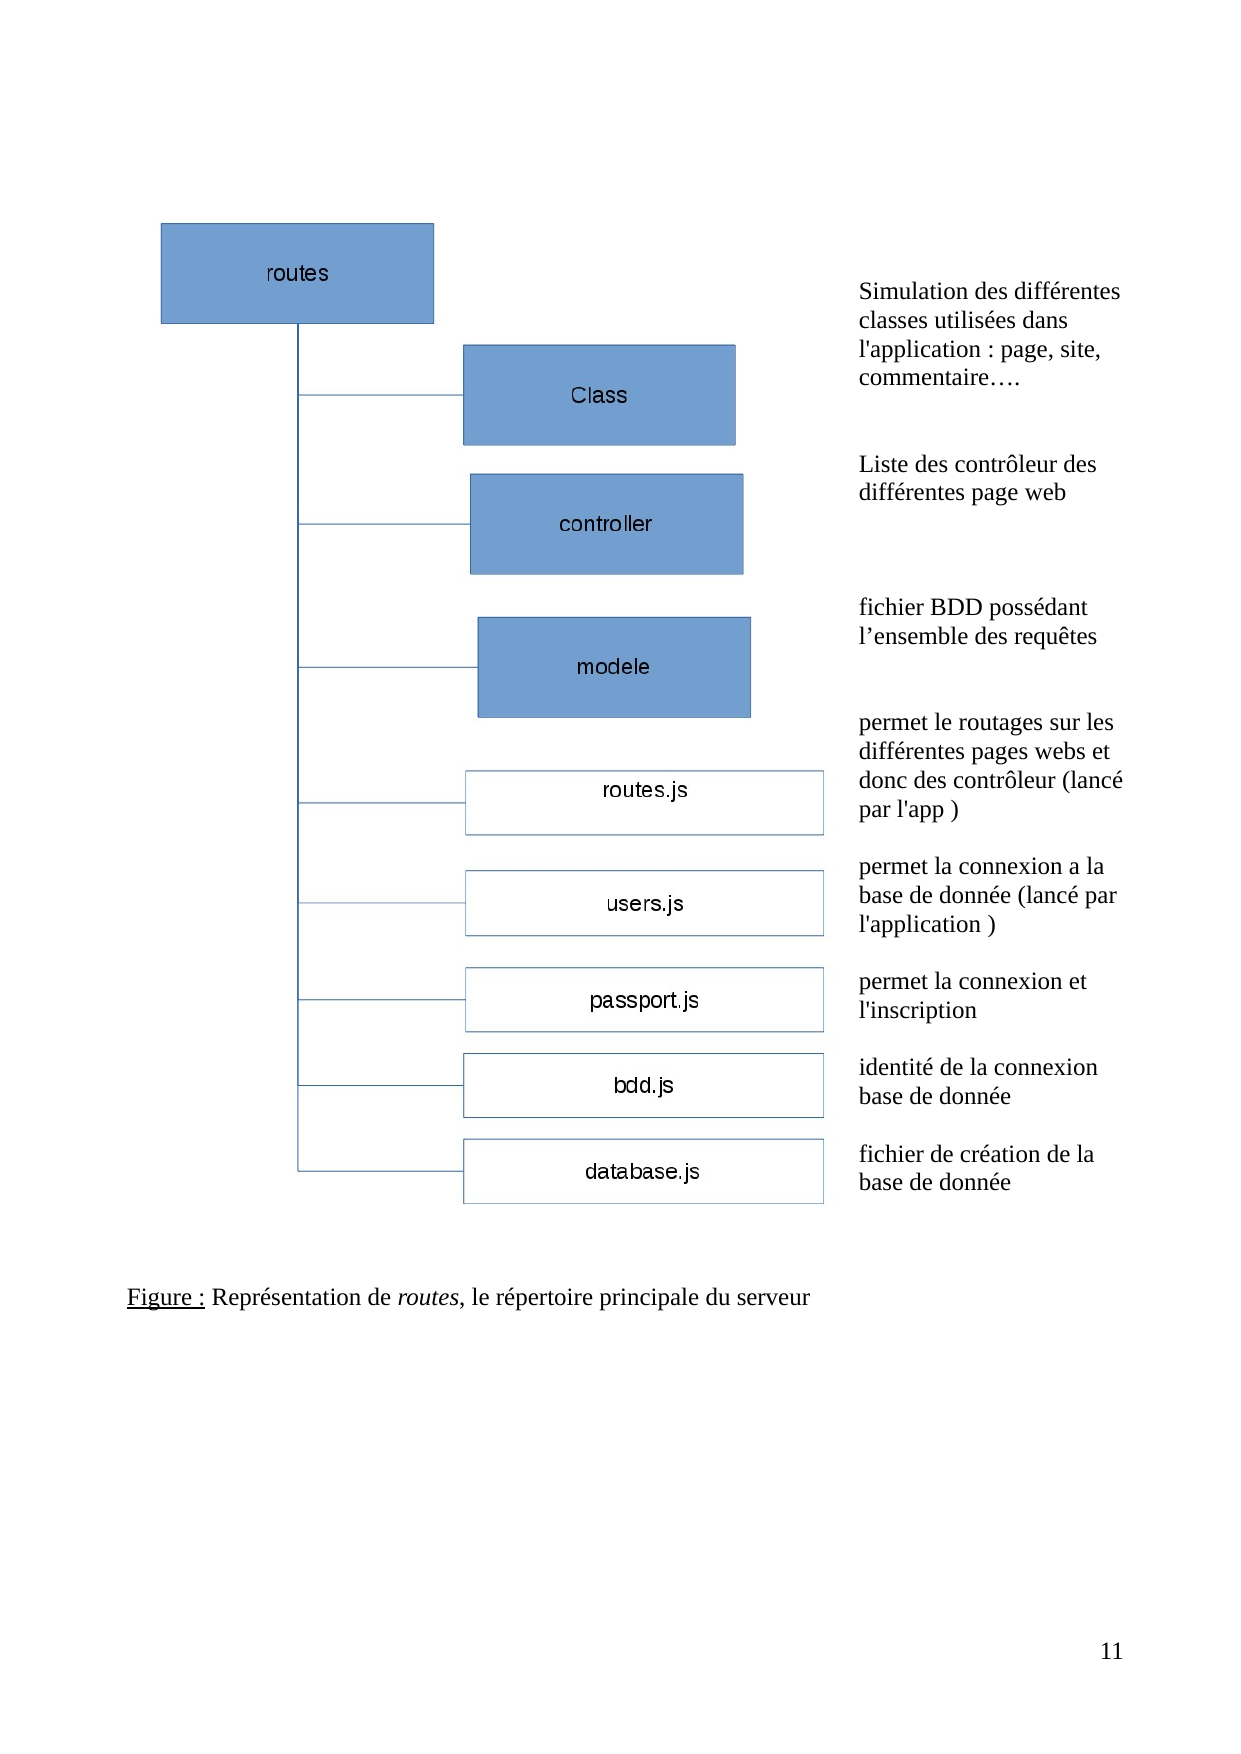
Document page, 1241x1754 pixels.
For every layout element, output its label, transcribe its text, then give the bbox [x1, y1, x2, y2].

text permet le routages sur les différentes pages webs et donc des contrôleur (lancé par l'app ) [859, 707, 1123, 822]
text Simulation des différentes classes utilisées dans l'application : page, site, commentaire…. [859, 276, 1123, 391]
text Liste des contrôleur des différentes page web [859, 449, 1123, 506]
text fichier BDD possédant l’ensemble des requêtes [859, 592, 1123, 650]
picture [107, 176, 859, 1239]
text permet la connexion a la base de donnée (lancé par l'application ) [859, 851, 1123, 937]
text Figure : Représentation de routes, le répertoire principale du serveur [127, 1282, 1123, 1311]
text identité de la connexion base de donnée [859, 1052, 1123, 1110]
text permet la connexion et l'inscription [859, 966, 1123, 1024]
text fichier de création de la base de donnée [859, 1139, 1123, 1196]
